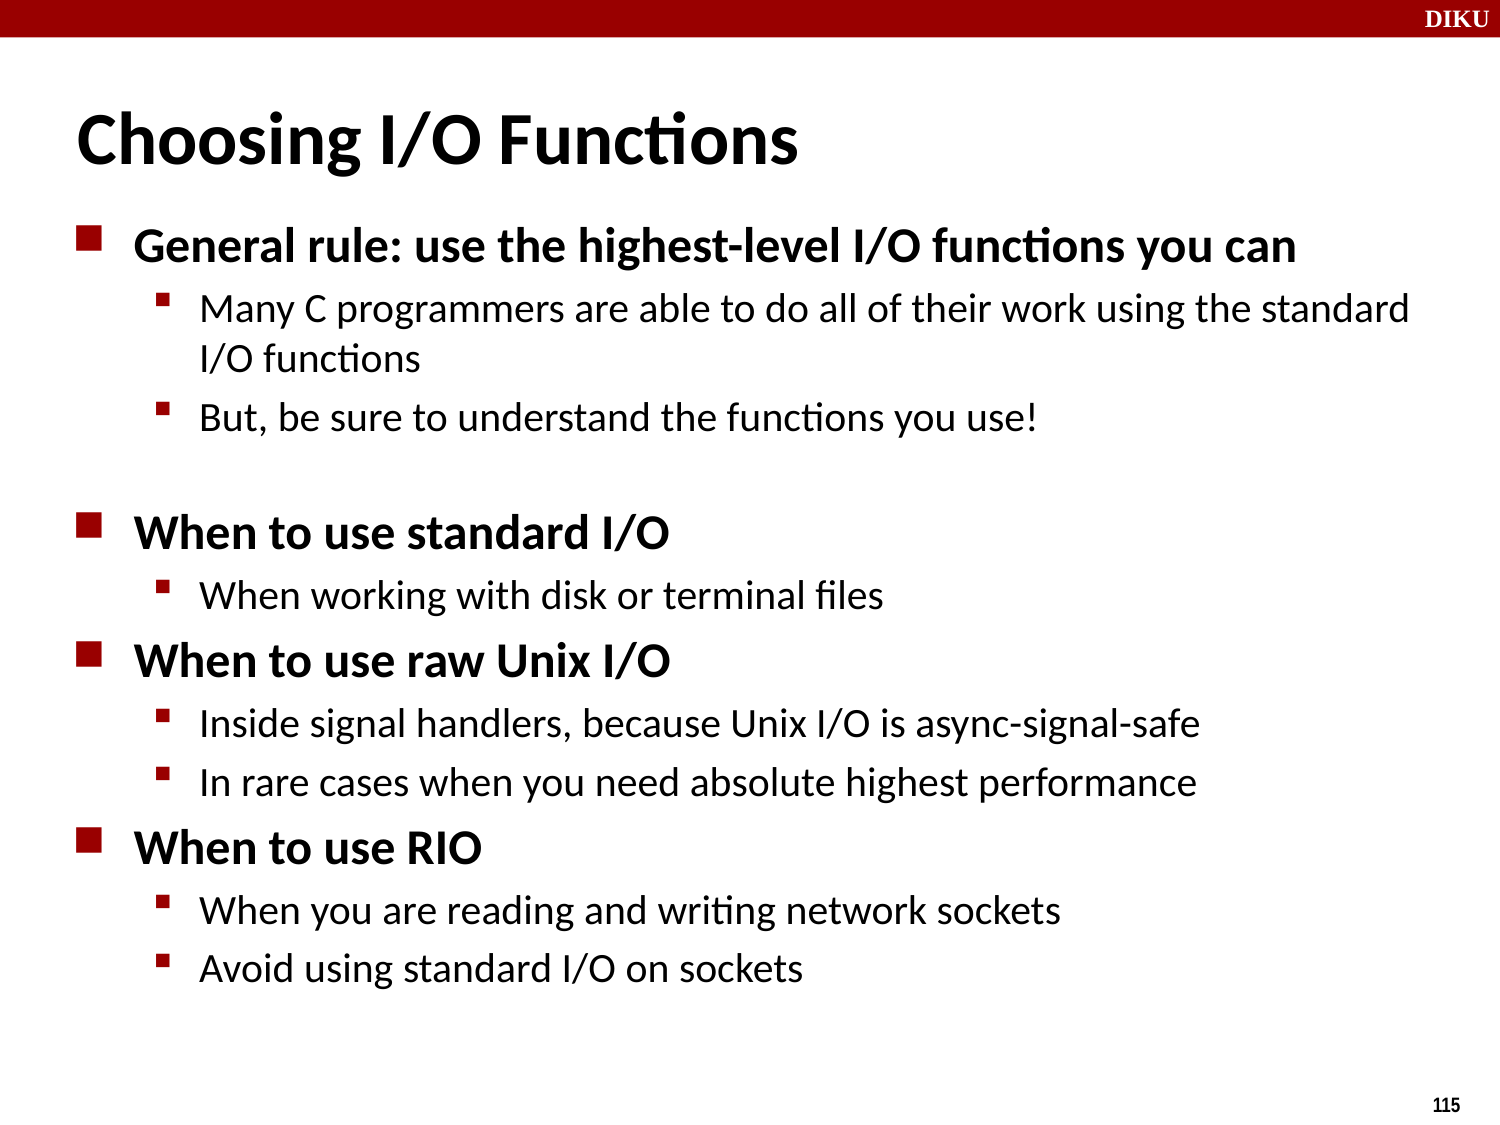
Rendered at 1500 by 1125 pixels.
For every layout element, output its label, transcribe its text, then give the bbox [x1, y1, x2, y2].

text_box General rule: use the highest-level I/O functions you can Many C programmers are able to do all of their work using the standard I/O functions But, be sure to understand the functions you use! When to use standard I/O When working with disk or terminal files When to use raw Unix I/O Inside signal handlers, because Unix I/O is async-signal-safe In rare cases when you need absolute highest performance When to use RIO When you are reading and writing network sockets Avoid using standard I/O on sockets [62, 205, 1453, 1063]
text_box Choosing I/O Functions [62, 87, 1191, 182]
